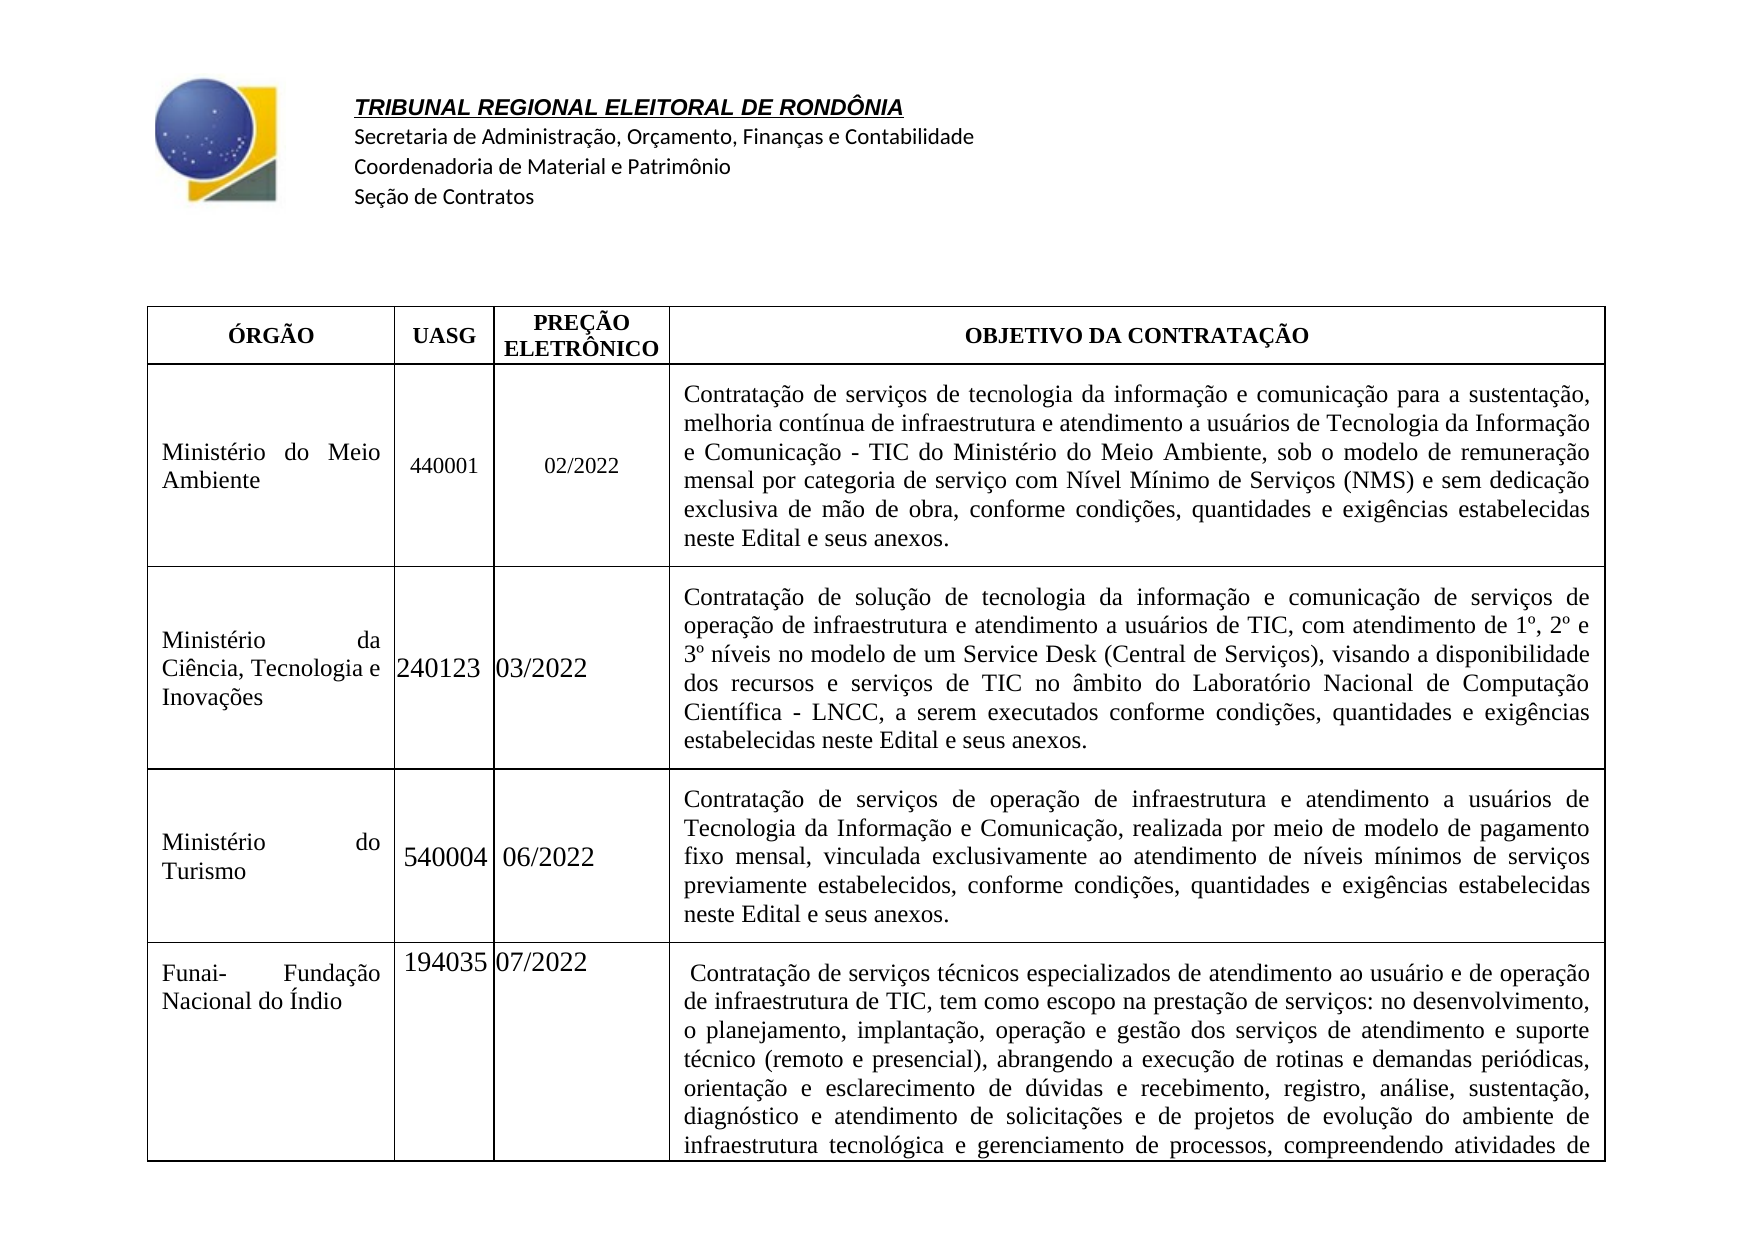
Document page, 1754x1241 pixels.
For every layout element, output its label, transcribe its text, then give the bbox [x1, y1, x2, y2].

table_cell Ministério do Meio Ambiente [148, 365, 394, 566]
table_cell 194035 [395, 943, 493, 1160]
table_cell Contratação de serviços de tecnologia da informação e comunicação para a sustentação, melhoria contínua de infraestrutura e atendimento a usuários de Tecnologia da Informação e Comunicação - TIC do Ministério do Meio Ambiente, sob o modelo de remuneração mensal por categoria de serviço com Nível Mínimo de Serviços (NMS) e sem dedicação exclusiva de mão de obra, conforme condições, quantidades e exigências estabelecidas neste Edital e seus anexos. [670, 365, 1604, 566]
table_cell 02/2022 [495, 365, 669, 566]
table_cell Ministério do Turismo [148, 770, 394, 942]
table_header OBJETIVO DA CONTRATAÇÃO [670, 307, 1604, 363]
table_cell Funai- Fundação Nacional do Índio [148, 943, 394, 1160]
table_cell 540004 [395, 770, 493, 942]
table_cell 240123 [395, 567, 493, 768]
table_cell 07/2022 [495, 943, 669, 1160]
table_header ÓRGÃO [148, 307, 394, 363]
table_cell 440001 [395, 365, 493, 566]
table_cell Contratação de serviços de operação de infraestrutura e atendimento a usuários de Tecnologia da Informação e Comunicação, realizada por meio de modelo de pagamento fixo mensal, vinculada exclusivamente ao atendimento de níveis mínimos de serviços previamente estabelecidos, conforme condições, quantidades e exigências estabelecidas neste Edital e seus anexos. [670, 770, 1604, 942]
table_cell 06/2022 [495, 770, 669, 942]
table_cell Contratação de serviços técnicos especializados de atendimento ao usuário e de operação de infraestrutura de TIC, tem como escopo na prestação de serviços: no desenvolvimento, o planejamento, implantação, operação e gestão dos serviços de atendimento e suporte técnico (remoto e presencial), abrangendo a execução de rotinas e demandas periódicas, orientação e esclarecimento de dúvidas e recebimento, registro, análise, sustentação, diagnóstico e atendimento de solicitações e de projetos de evolução do ambiente de infraestrutura tecnológica e gerenciamento de processos, compreendendo atividades de [670, 943, 1604, 1160]
table_header PREÇÃO ELETRÔNICO [495, 307, 669, 363]
table_cell Contratação de solução de tecnologia da informação e comunicação de serviços de operação de infraestrutura e atendimento a usuários de TIC, com atendimento de 1º, 2º e 3º níveis no modelo de um Service Desk (Central de Serviços), visando a disponibilidade dos recursos e serviços de TIC no âmbito do Laboratório Nacional de Computação Científica - LNCC, a serem executados conforme condições, quantidades e exigências estabelecidas neste Edital e seus anexos. [670, 567, 1604, 768]
table_cell Ministério da Ciência, Tecnologia e Inovações [148, 567, 394, 768]
table_cell 03/2022 [495, 567, 669, 768]
table_header UASG [395, 307, 493, 363]
